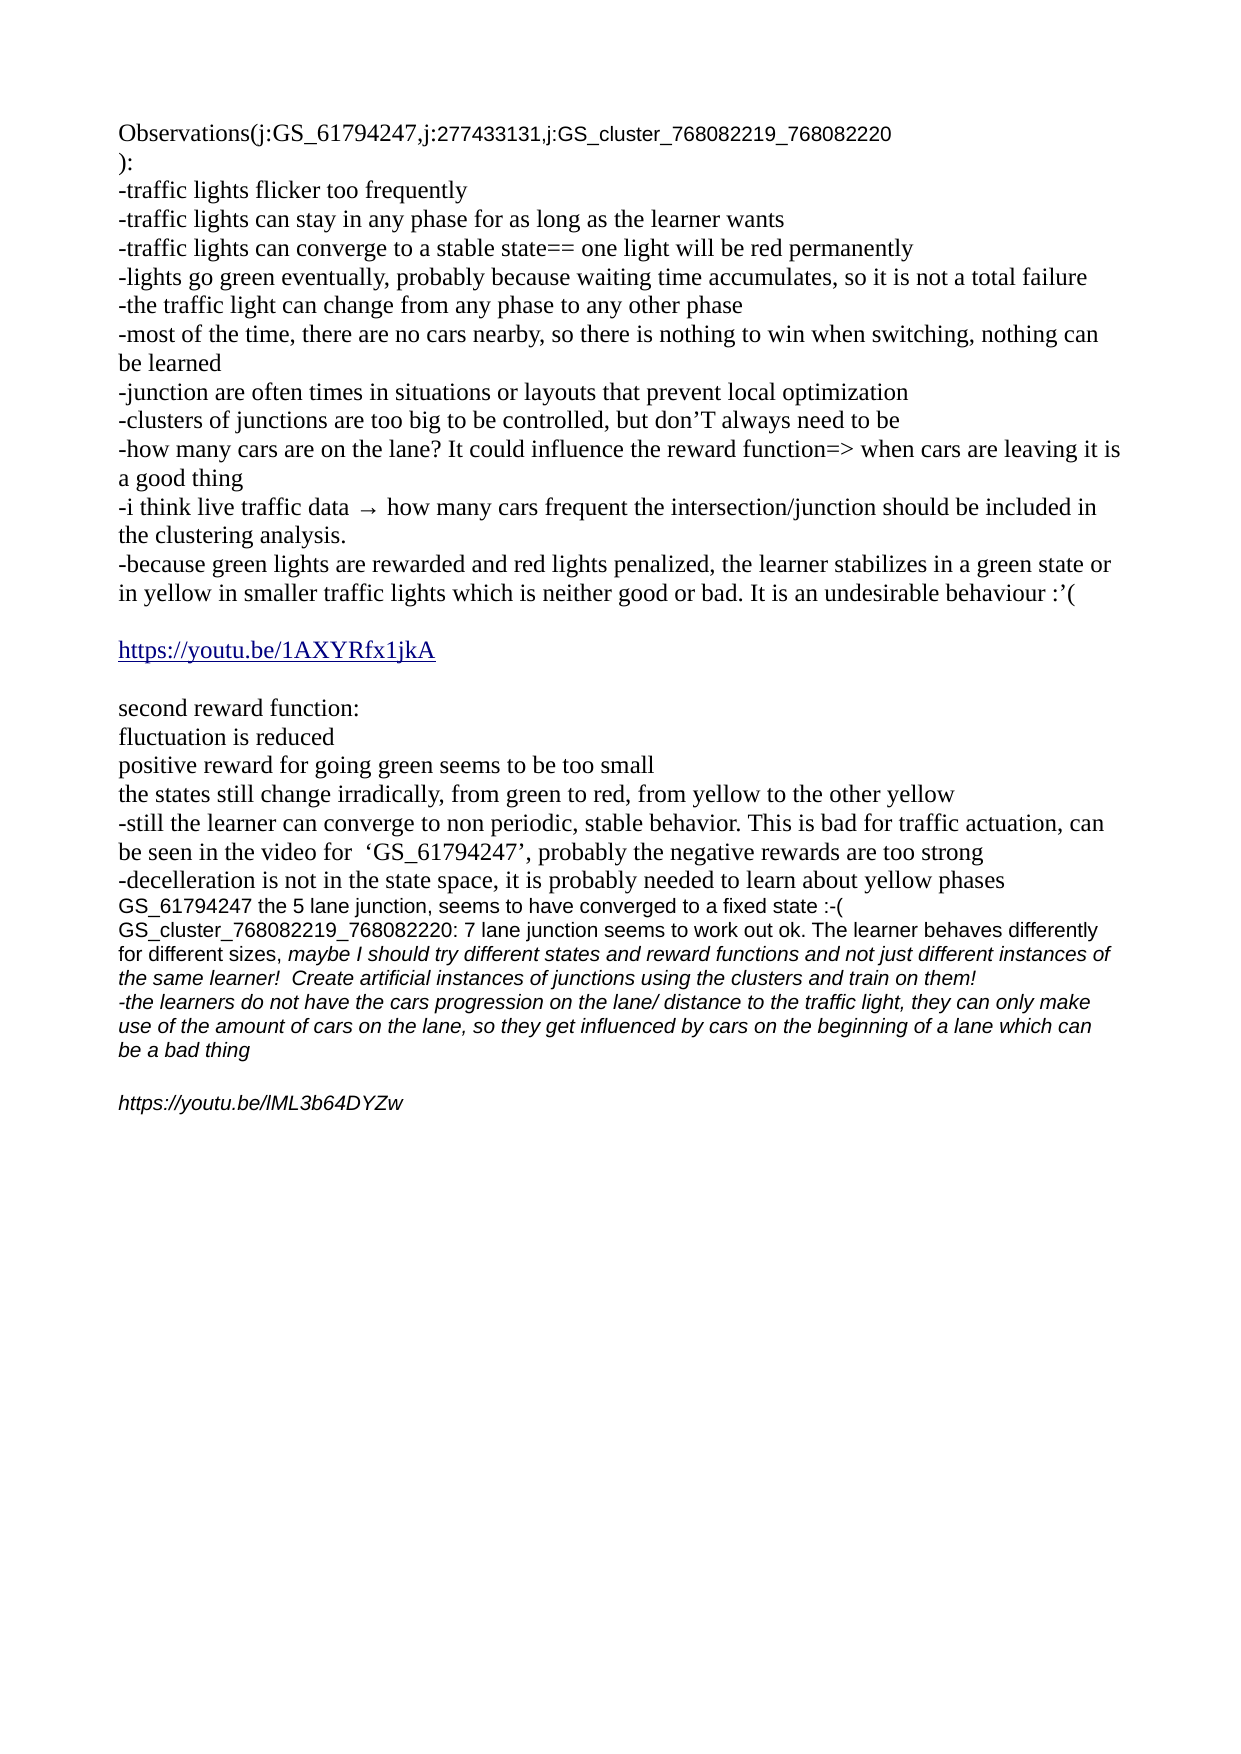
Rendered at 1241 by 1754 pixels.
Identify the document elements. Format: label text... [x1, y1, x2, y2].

text -traffic lights flicker too frequently [118, 176, 1122, 204]
text -junction are often times in situations or layouts that prevent local optimization [118, 377, 1122, 406]
text -decelleration is not in the state space, it is probably needed to learn about yellow phases [118, 866, 1122, 894]
text -most of the time, there are no cars nearby, so there is nothing to win when switching, nothing can be learned [118, 319, 1122, 377]
text -the traffic light can change from any phase to any other phase [118, 291, 1122, 319]
text -the learners do not have the cars progression on the lane/ distance to the traffic light, they can only make use of the amount of cars on the lane, so they get influenced by cars on the beginning of a lane which can be a bad thing [118, 990, 1122, 1062]
text -how many cars are on the lane? It could influence the reward function=> when cars are leaving it is a good thing [118, 434, 1122, 492]
text positive reward for going green seems to be too small [118, 751, 1122, 779]
text GS_cluster_768082219_768082220: 7 lane junction seems to work out ok. The learner behaves differently for different sizes, maybe I should try different states and reward functions and not just different instances of the same learner! Create artificial instances of junctions using the clusters and train on them! [118, 918, 1122, 990]
text -i think live traffic data → how many cars frequent the intersection/junction should be included in the clustering analysis. [118, 492, 1122, 549]
text -traffic lights can converge to a stable state== one light will be red permanently [118, 233, 1122, 262]
text -traffic lights can stay in any phase for as long as the learner wants [118, 204, 1122, 233]
text -clusters of junctions are too big to be controlled, but don’T always need to be [118, 406, 1122, 434]
text ): [118, 147, 1122, 176]
text the states still change irradically, from green to red, from yellow to the other yellow [118, 779, 1122, 808]
text -still the learner can converge to non periodic, stable behavior. This is bad for traffic actuation, can be seen in the video for ‘GS_61794247’, probably the negative rewards are too strong [118, 808, 1122, 866]
text fluctuation is reduced [118, 722, 1122, 751]
text https://youtu.be/lML3b64DYZw [118, 1091, 1122, 1115]
text GS_61794247 the 5 lane junction, seems to have converged to a fixed state :-( [118, 894, 1122, 918]
text https://youtu.be/1AXYRfx1jkA [118, 636, 1122, 664]
text Observations(j:GS_61794247,j:277433131,j:GS_cluster_768082219_768082220 [118, 118, 1122, 147]
text -because green lights are rewarded and red lights penalized, the learner stabilizes in a green state or in yellow in smaller traffic lights which is neither good or bad. It is an undesirable behaviour :’( [118, 549, 1122, 607]
text -lights go green eventually, probably because waiting time accumulates, so it is not a total failure [118, 262, 1122, 291]
text second reward function: [118, 693, 1122, 722]
